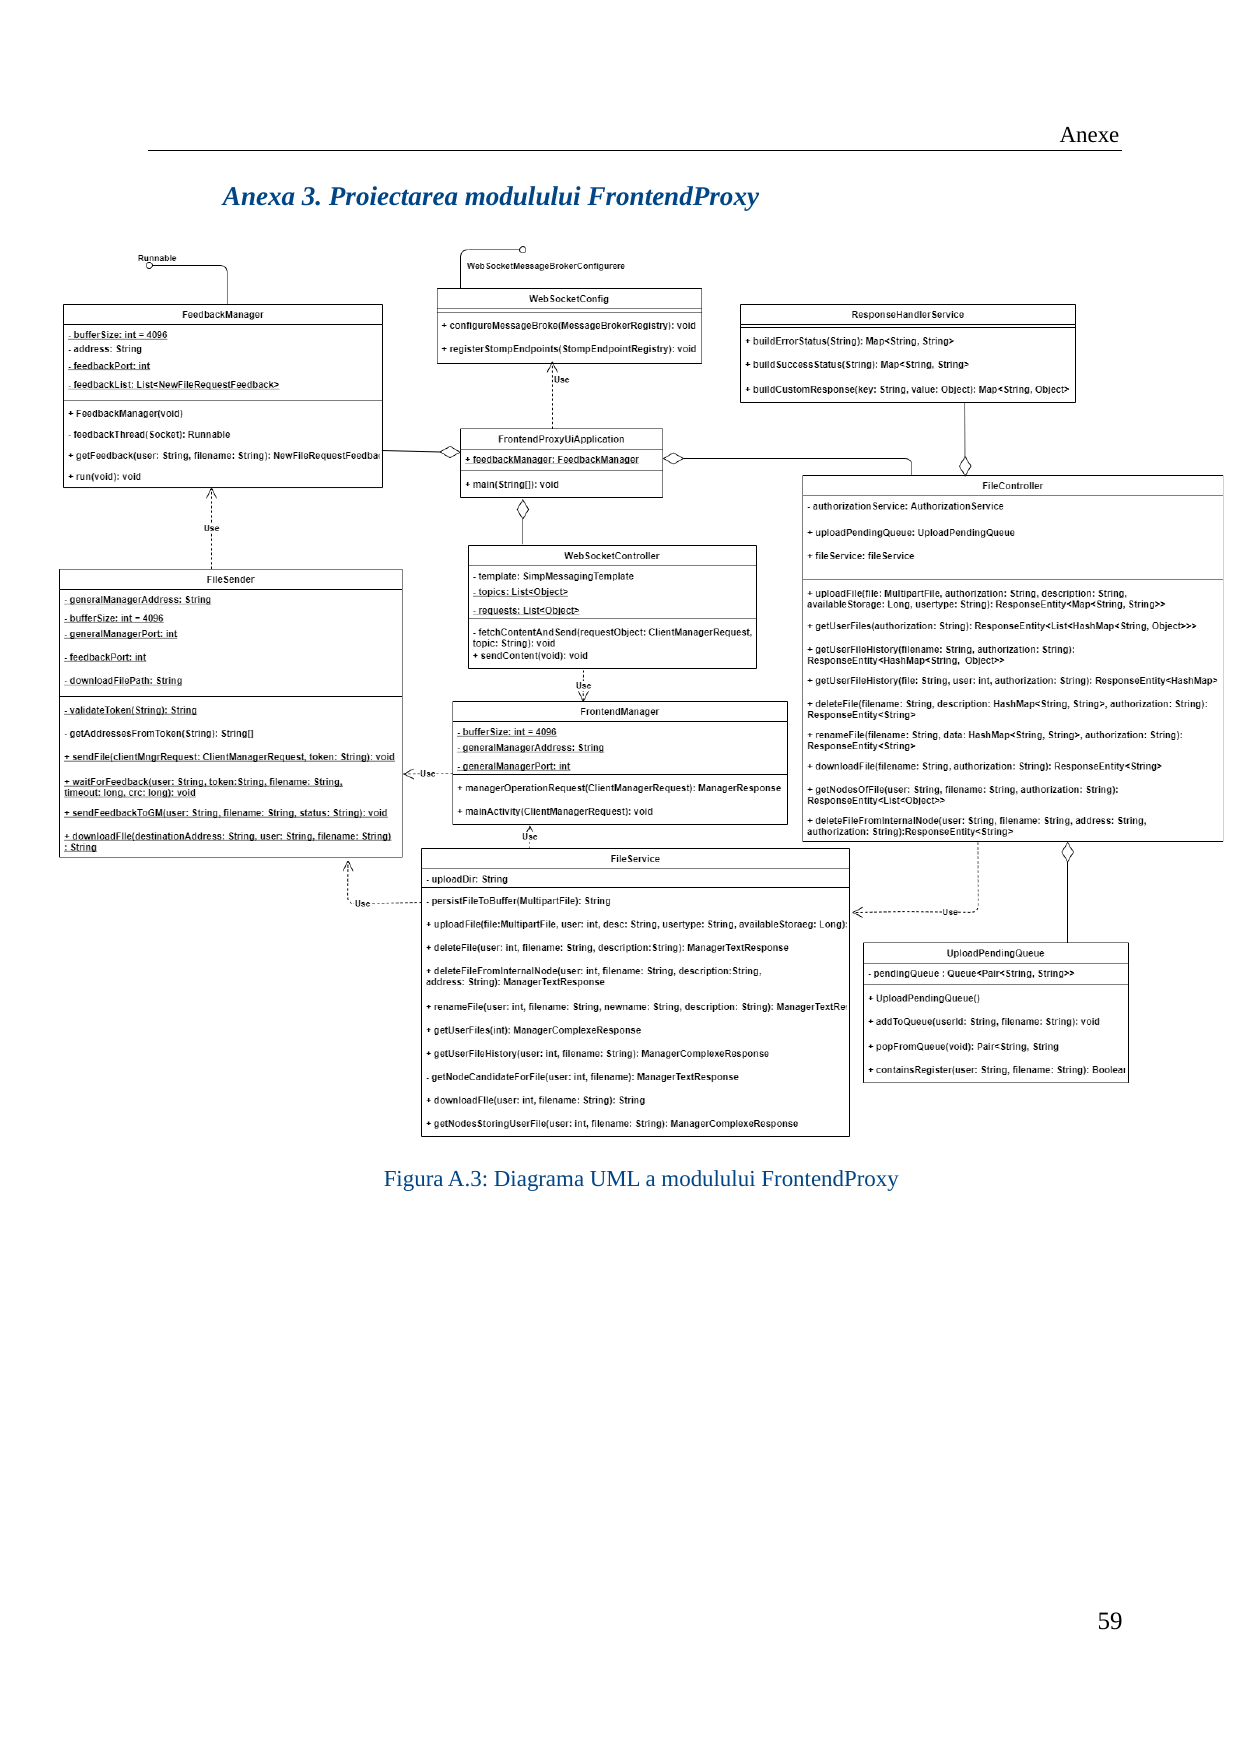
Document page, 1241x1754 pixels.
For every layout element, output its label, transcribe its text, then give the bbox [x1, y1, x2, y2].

text Figura A.3: Diagrama UML a modulului FrontendProxy [59, 1165, 1223, 1191]
subtitle Proiectarea modulului FrontendProxy [223, 180, 1122, 211]
picture [59, 242, 1224, 1139]
